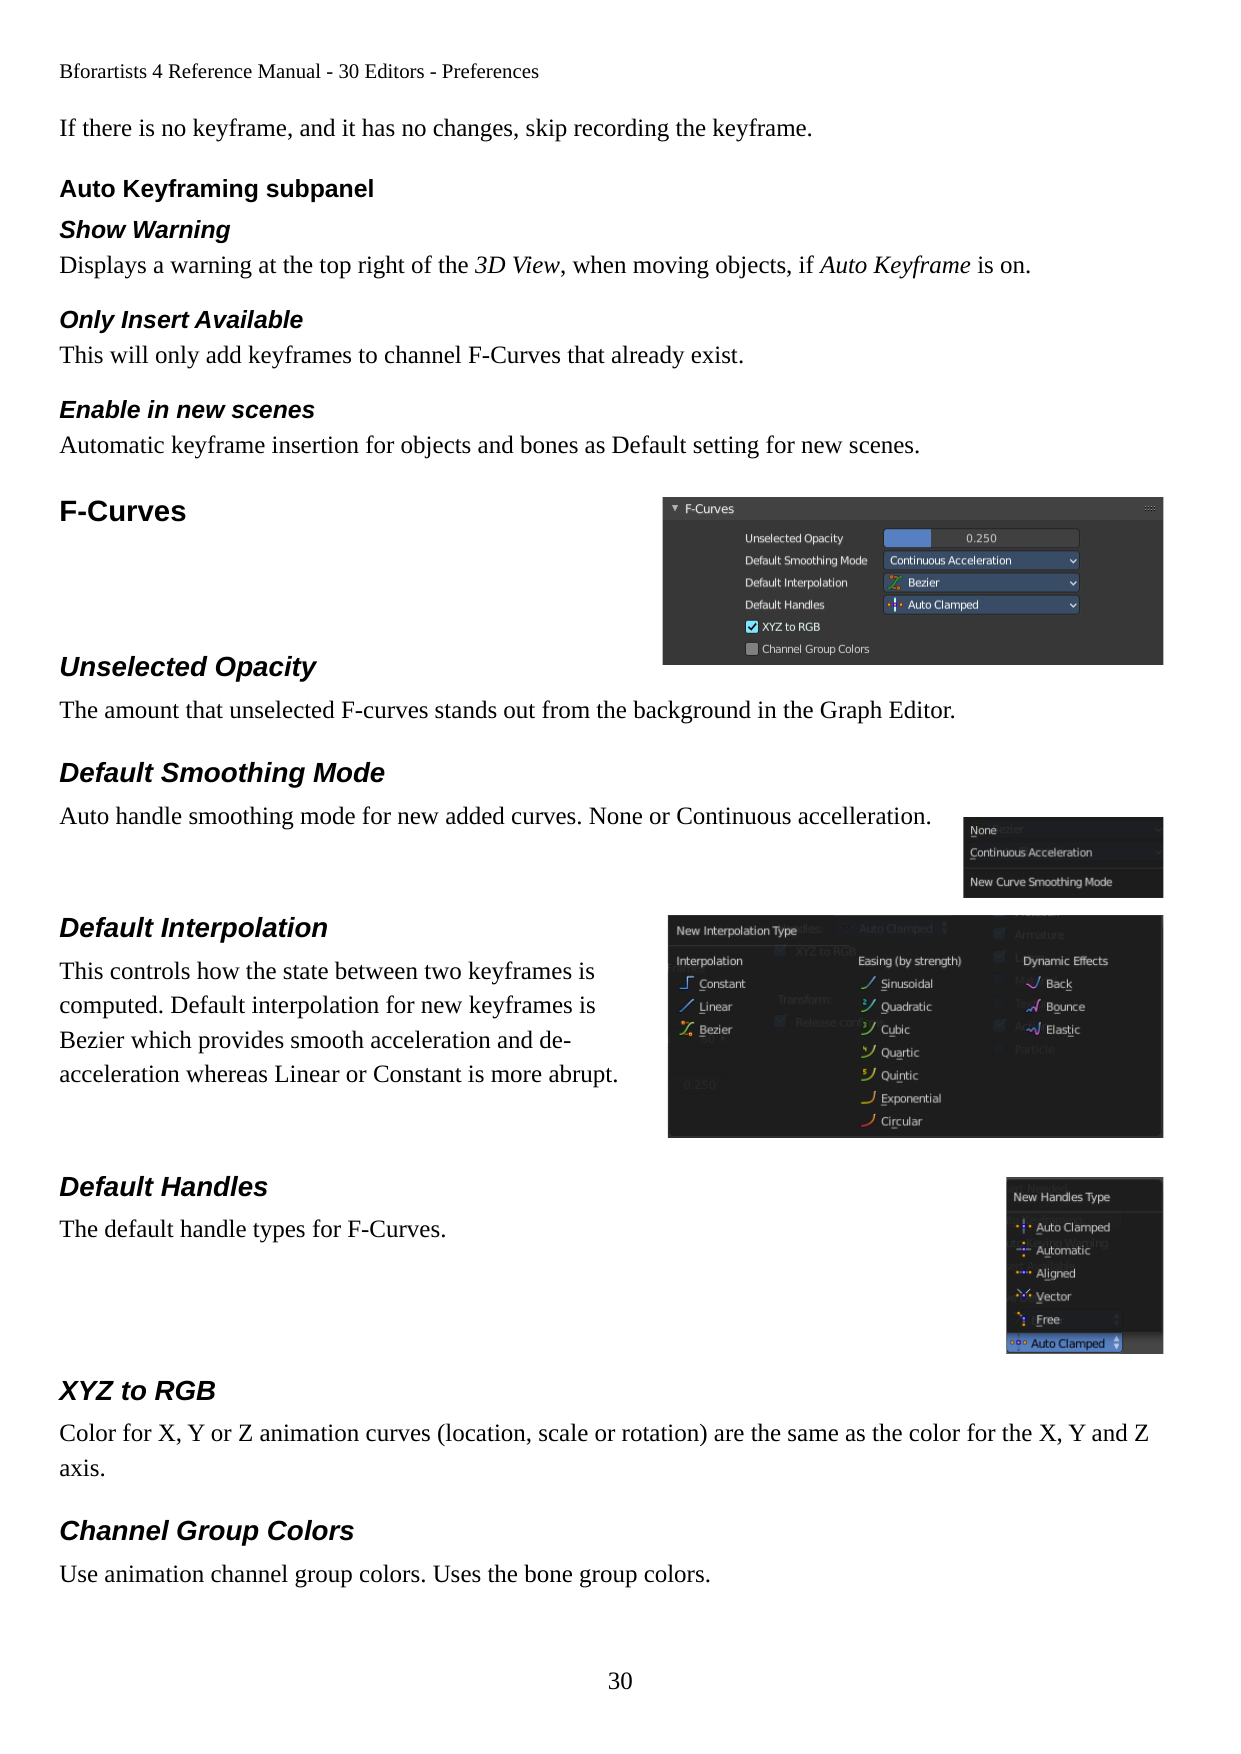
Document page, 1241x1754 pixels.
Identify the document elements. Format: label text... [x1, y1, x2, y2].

text This controls how the state between two keyframes is computed. Default interpolation for new keyframes is Bezier which provides smooth acceleration and de-acceleration whereas Linear or Constant is more abrupt. [59, 956, 667, 1088]
picture [667, 915, 1164, 1138]
text Use animation channel group colors. Uses the bone group colors. [59, 1559, 1181, 1588]
text The amount that unselected F-curves stands out from the background in the Graph Editor. [59, 695, 1181, 724]
subtitle Default Smoothing Mode [59, 757, 1181, 788]
subtitle XYZ to RGB [59, 1374, 1181, 1406]
subtitle Only Insert Available [59, 305, 1181, 334]
picture [662, 497, 1164, 665]
picture [963, 817, 1164, 898]
subtitle Channel Group Colors [59, 1514, 1181, 1546]
subtitle Show Warning [59, 215, 1181, 244]
text If there is no keyframe, and it has no changes, skip recording the keyframe. [59, 113, 1181, 141]
picture [1006, 1177, 1164, 1354]
text The default handle types for F-Curves. [59, 1214, 1006, 1243]
text This will only add keyframes to channel F-Curves that already exist. [59, 340, 1181, 369]
subtitle Enable in new scenes [59, 395, 1181, 424]
subtitle F-Curves [59, 494, 1181, 528]
text Displays a warning at the top right of the 3D View, when moving objects, if Auto Keyframe is on. [59, 250, 1181, 279]
subtitle Auto Keyframing subpanel [59, 174, 1181, 203]
text Color for X, Y or Z animation curves (location, scale or rotation) are the same as the color for the X, Y and Z axis. [59, 1418, 1181, 1482]
subtitle Unselected Opacity [59, 651, 1181, 683]
subtitle Default Handles [59, 1170, 1181, 1202]
text Auto handle smoothing mode for new added curves. None or Continuous accelleration. [59, 801, 1181, 830]
text Automatic keyframe insertion for objects and bones as Default setting for new scenes. [59, 430, 1181, 459]
subtitle Default Interpolation [59, 912, 1181, 943]
